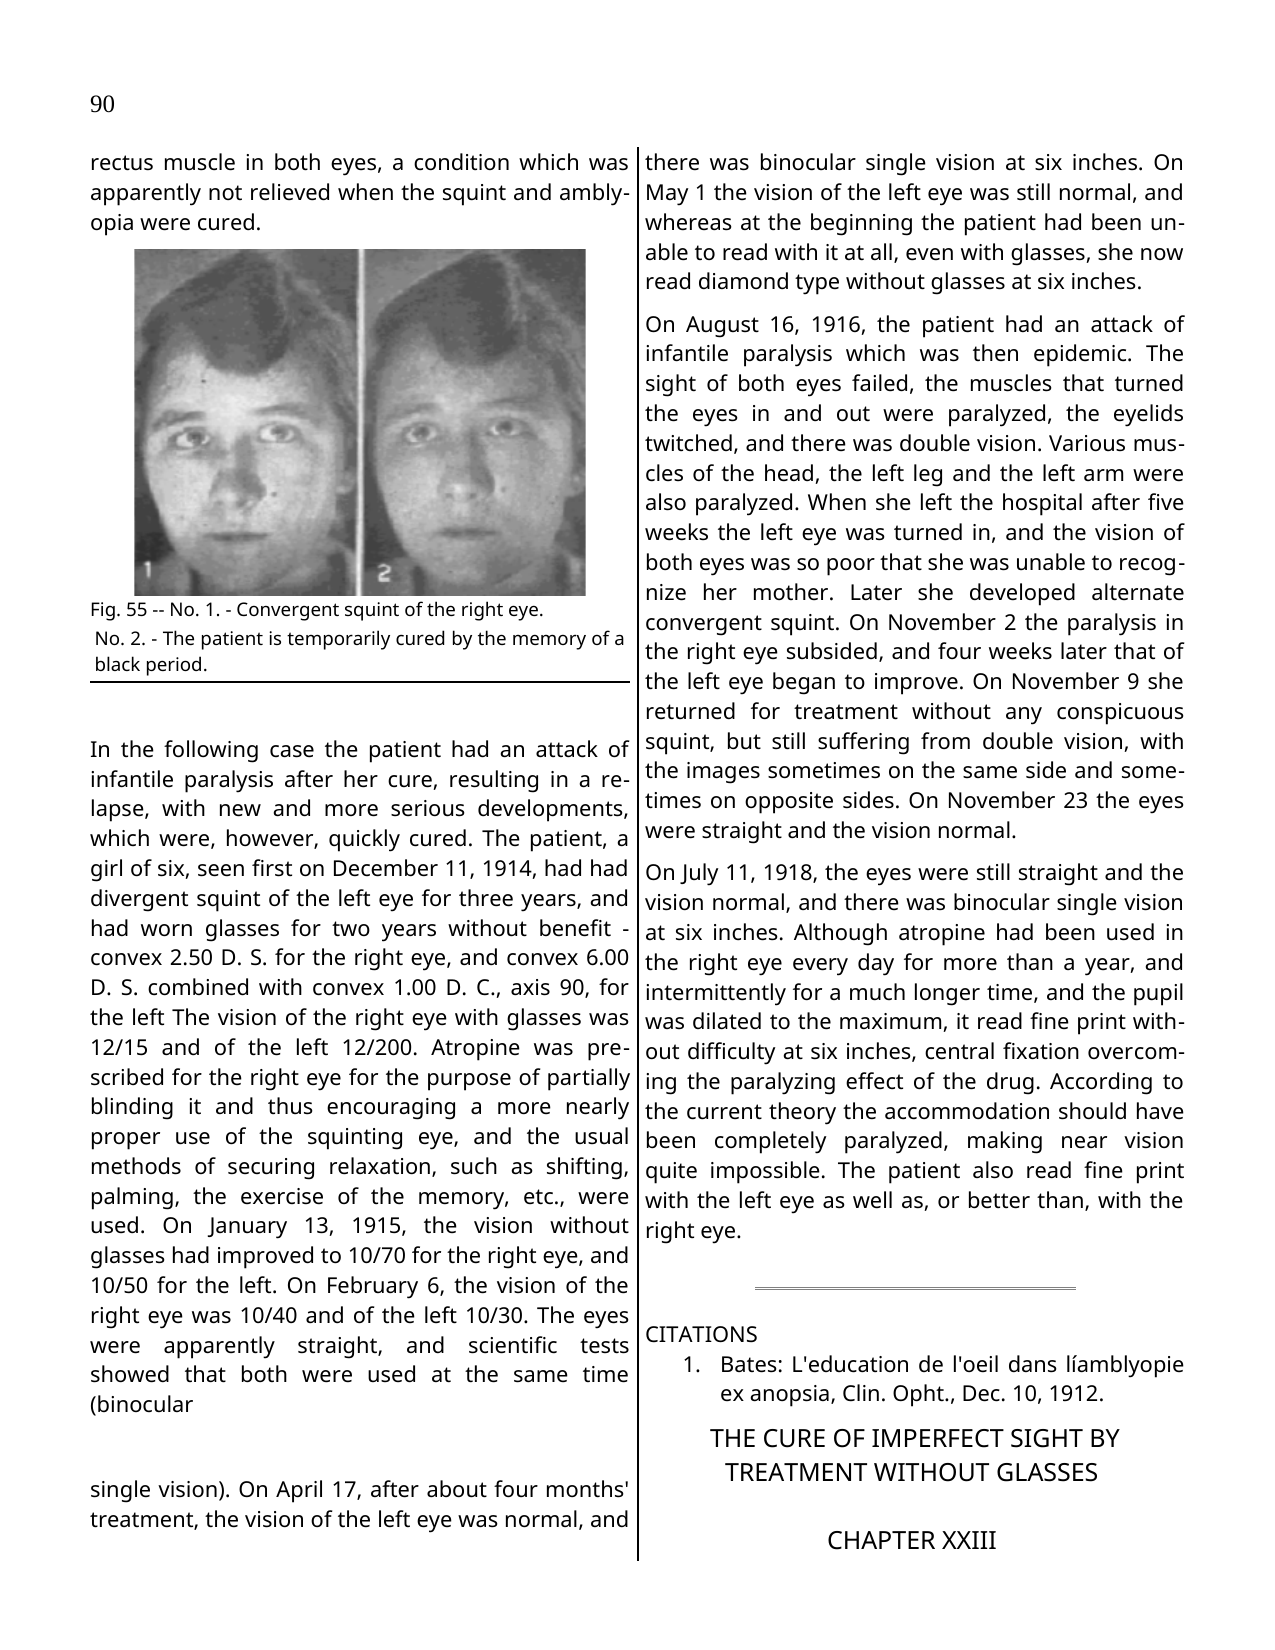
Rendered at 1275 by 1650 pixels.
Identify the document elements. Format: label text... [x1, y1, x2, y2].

text No. 2. - The patient is temporarily cured by the memory of a black period. [90, 621, 630, 681]
text CHAPTER XXIII [645, 1489, 1185, 1557]
text rectus muscle in both eyes, a condition which was apparently not relieved when the squint and ambly­opia were cured. [90, 147, 630, 237]
picture [134, 249, 586, 596]
text On July 11, 1918, the eyes were still straight and the vision normal, and there was binocular single vision at six inches. Although atropine had been used in the right eye every day for more than a year, and intermittently for a much longer time, and the pupil was dilated to the maximum, it read fine print with­out difficulty at six inches, central fixation over­com­ing the paralyzing effect of the drug. According to the current theory the accommodation should have been completely paralyzed, making near vision quite impossible. The patient also read fine print with the left eye as well as, or better than, with the right eye. [645, 857, 1185, 1245]
list Bates: L'education de l'oeil dans líamblyopie ex anopsia, Clin. Opht., Dec. 10, 1912. [682, 1348, 1185, 1408]
text On August 16, 1916, the patient had an attack of infantile paralysis which was then epidemic. The sight of both eyes failed, the muscles that turned the eyes in and out were paralyzed, the eyelids twitched, and there was double vision. Various mus­cles of the head, the left leg and the left arm were also paralyzed. When she left the hospital after five weeks the left eye was turned in, and the vision of both eyes was so poor that she was unable to recog­nize her mother. Later she developed alternate convergent squint. On November 2 the paralysis in the right eye subsided, and four weeks later that of the left eye began to improve. On November 9 she returned for treatment without any conspicuous squint, but still suffering from double vision, with the images sometimes on the same side and some­times on opposite sides. On November 23 the eyes were straight and the vision normal. [645, 309, 1185, 845]
text CITATIONS [645, 1319, 1185, 1348]
text THE CURE OF IMPERFECT SIGHT BY TREATMENT WITHOUT GLASSES [645, 1421, 1185, 1489]
text In the following case the patient had an attack of infantile paralysis after her cure, resulting in a re­lapse, with new and more serious developments, which were, however, quickly cured. The patient, a girl of six, seen first on December 11, 1914, had had divergent squint of the left eye for three years, and had worn glasses for two years without benefit - convex 2.50 D. S. for the right eye, and convex 6.00 D. S. combined with convex 1.00 D. C., axis 90, for the left The vision of the right eye with glasses was 12/15 and of the left 12/200. Atropine was pre­scribed for the right eye for the purpose of par­tially blinding it and thus encouraging a more nearly proper use of the squinting eye, and the usual meth­ods of securing relaxation, such as shifting, palming, the exercise of the memory, etc., were used. On January 13, 1915, the vision without glasses had im­proved to 10/70 for the right eye, and 10/50 for the left. On February 6, the vision of the right eye was 10/40 and of the left 10/30. The eyes were apparently straight, and scientific tests showed that both were used at the same time (binocular [90, 734, 630, 1419]
text there was binocular single vision at six inches. On May 1 the vision of the left eye was still normal, and whereas at the beginning the patient had been un­able to read with it at all, even with glasses, she now read diamond type without glasses at six inches. [645, 147, 1185, 296]
text single vision). On April 17, after about four months' treatment, the vision of the left eye was normal, and [90, 1474, 630, 1533]
text Fig. 55 -- No. 1. - Convergent squint of the right eye. [90, 249, 630, 621]
